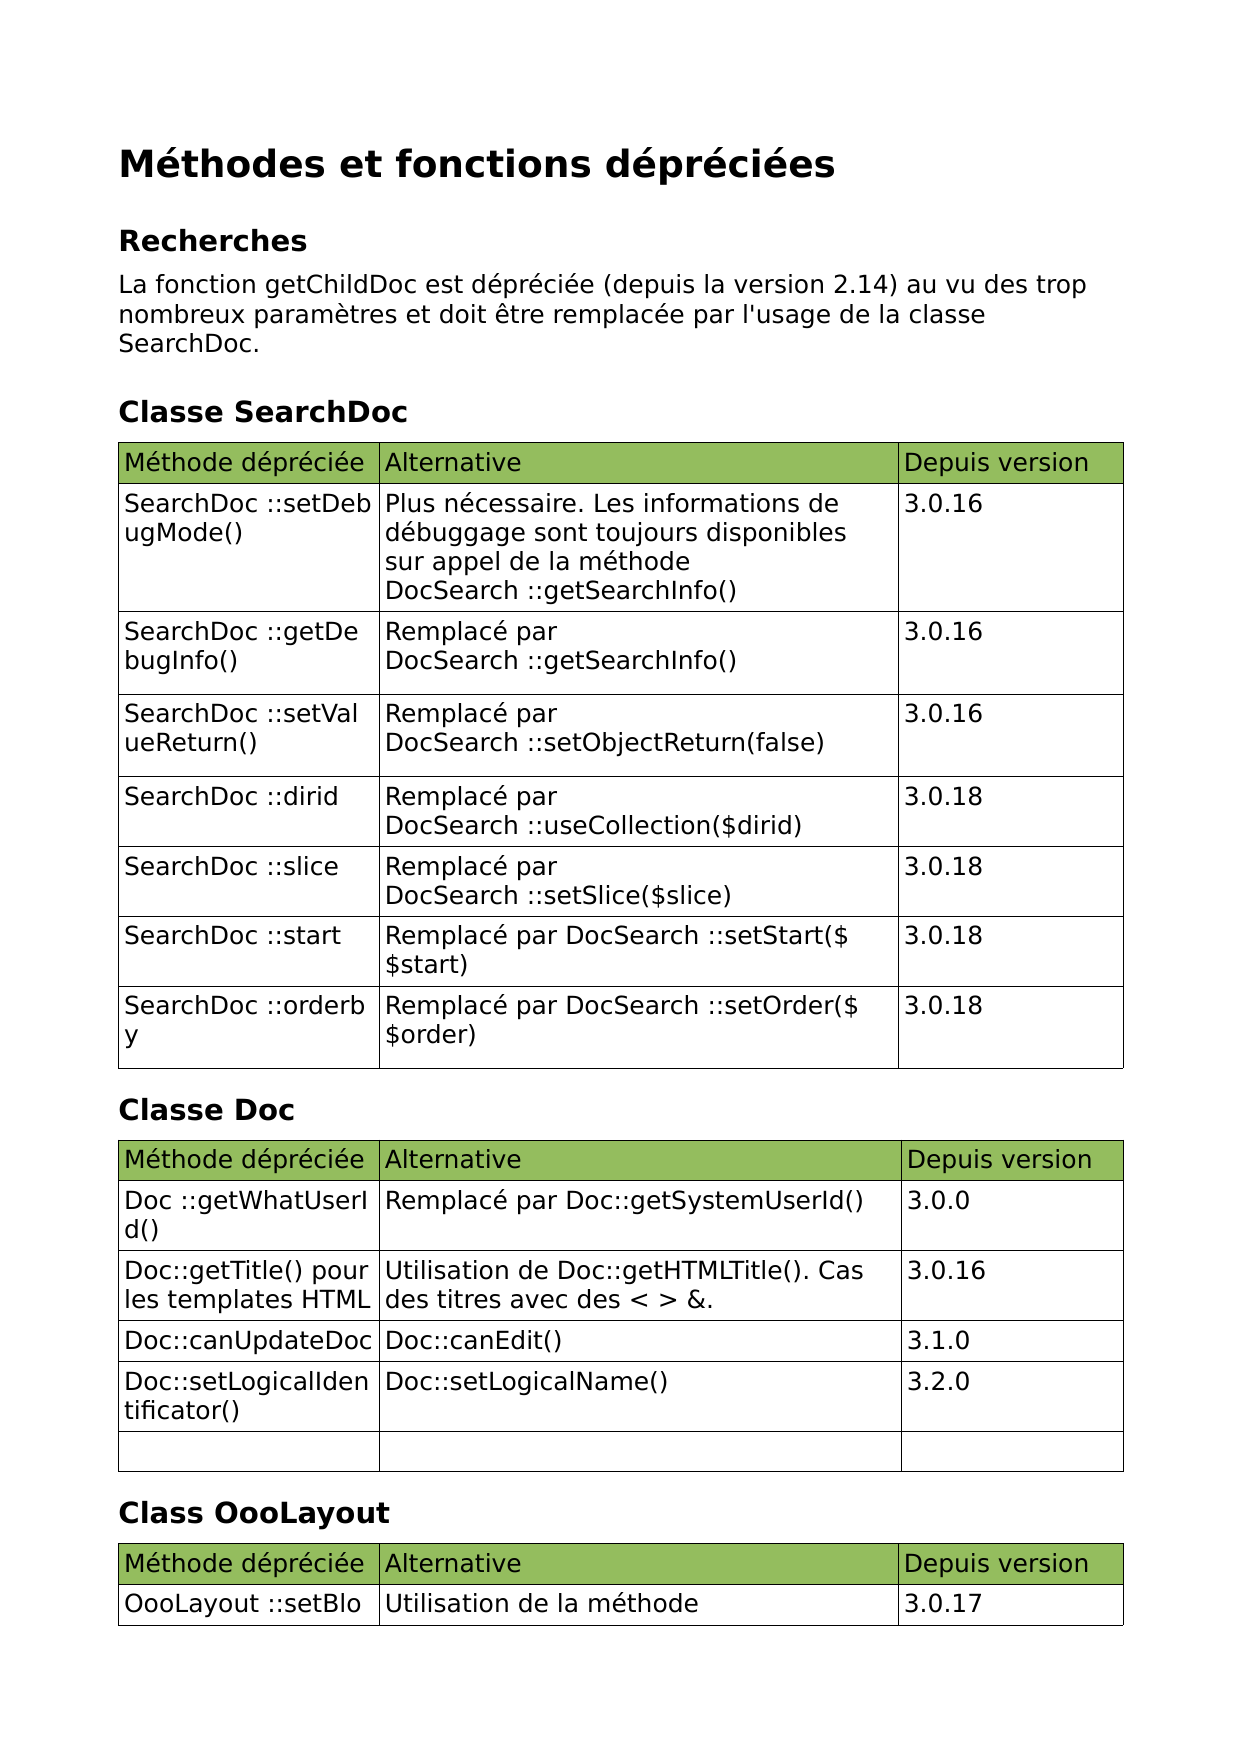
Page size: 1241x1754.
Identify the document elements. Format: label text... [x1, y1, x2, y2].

table_cell Plus nécessaire. Les informations de débuggage sont toujours disponibles sur appel de la méthode DocSearch ::getSearchInfo() [380, 484, 898, 611]
subtitle Class OooLayout [118, 1497, 1122, 1531]
table_cell Remplacé par Doc::getSystemUserId() [380, 1181, 901, 1250]
table_cell 3.2.0 [902, 1362, 1123, 1431]
table_header Alternative [380, 1544, 898, 1584]
table_cell Remplacé par DocSearch ::setSlice($slice) [380, 847, 898, 916]
table_cell Doc::setLogicalIdentificator() [119, 1362, 379, 1431]
table_header Méthode dépréciée [119, 1544, 379, 1584]
table_cell Remplacé par DocSearch ::useCollection($dirid) [380, 777, 898, 846]
table_cell Remplacé par DocSearch ::getSearchInfo() [380, 612, 898, 693]
table_header Depuis version [899, 443, 1123, 483]
table_cell SearchDoc ::setValueReturn() [119, 695, 379, 776]
table_cell Doc ::getWhatUserId() [119, 1181, 379, 1250]
table_header Méthode dépréciée [119, 443, 379, 483]
table_cell Remplacé par DocSearch ::setStart($$start) [380, 917, 898, 986]
table_cell [119, 1432, 379, 1471]
table_cell Remplacé par DocSearch ::setObjectReturn(false) [380, 695, 898, 776]
text La fonction getChildDoc est dépréciée (depuis la version 2.14) au vu des trop nombreux paramètres et doit être remplacée par l'usage de la classe SearchDoc. [118, 271, 1122, 358]
table_cell 3.0.18 [899, 847, 1123, 916]
subtitle Classe Doc [118, 1093, 1122, 1127]
table_cell 3.0.17 [899, 1585, 1123, 1624]
table_cell 3.0.16 [899, 695, 1123, 776]
table_header Alternative [380, 443, 898, 483]
table_cell Remplacé par DocSearch ::setOrder($$order) [380, 987, 898, 1068]
table_cell Utilisation de Doc::getHTMLTitle(). Cas des titres avec des < > &. [380, 1251, 901, 1320]
table_cell SearchDoc ::orderby [119, 987, 379, 1068]
table_cell 3.0.18 [899, 777, 1123, 846]
table_header Alternative [380, 1141, 901, 1180]
table_cell Doc::setLogicalName() [380, 1362, 901, 1431]
table_header Depuis version [899, 1544, 1123, 1584]
table_header Méthode dépréciée [119, 1141, 379, 1180]
table_header Depuis version [902, 1141, 1123, 1180]
table_cell 3.1.0 [902, 1321, 1123, 1361]
table_cell SearchDoc ::setDebugMode() [119, 484, 379, 611]
table_cell [902, 1432, 1123, 1471]
table_cell SearchDoc ::slice [119, 847, 379, 916]
table_cell Doc::canUpdateDoc [119, 1321, 379, 1361]
table_cell 3.0.0 [902, 1181, 1123, 1250]
table_cell SearchDoc ::getDebugInfo() [119, 612, 379, 693]
subtitle Recherches [118, 224, 1122, 258]
table_cell Doc::canEdit() [380, 1321, 901, 1361]
table_cell 3.0.18 [899, 987, 1123, 1068]
table_cell Doc::getTitle() pour les templates HTML [119, 1251, 379, 1320]
table_cell OooLayout ::setBlo [119, 1585, 379, 1624]
table_cell Utilisation de la méthode [380, 1585, 898, 1624]
subtitle Classe SearchDoc [118, 396, 1122, 430]
subtitle Méthodes et fonctions dépréciées [118, 143, 1122, 187]
table_cell SearchDoc ::start [119, 917, 379, 986]
table_cell 3.0.16 [899, 612, 1123, 693]
table_cell 3.0.16 [899, 484, 1123, 611]
table_cell 3.0.16 [902, 1251, 1123, 1320]
table_cell 3.0.18 [899, 917, 1123, 986]
table_cell [380, 1432, 901, 1471]
table_cell SearchDoc ::dirid [119, 777, 379, 846]
